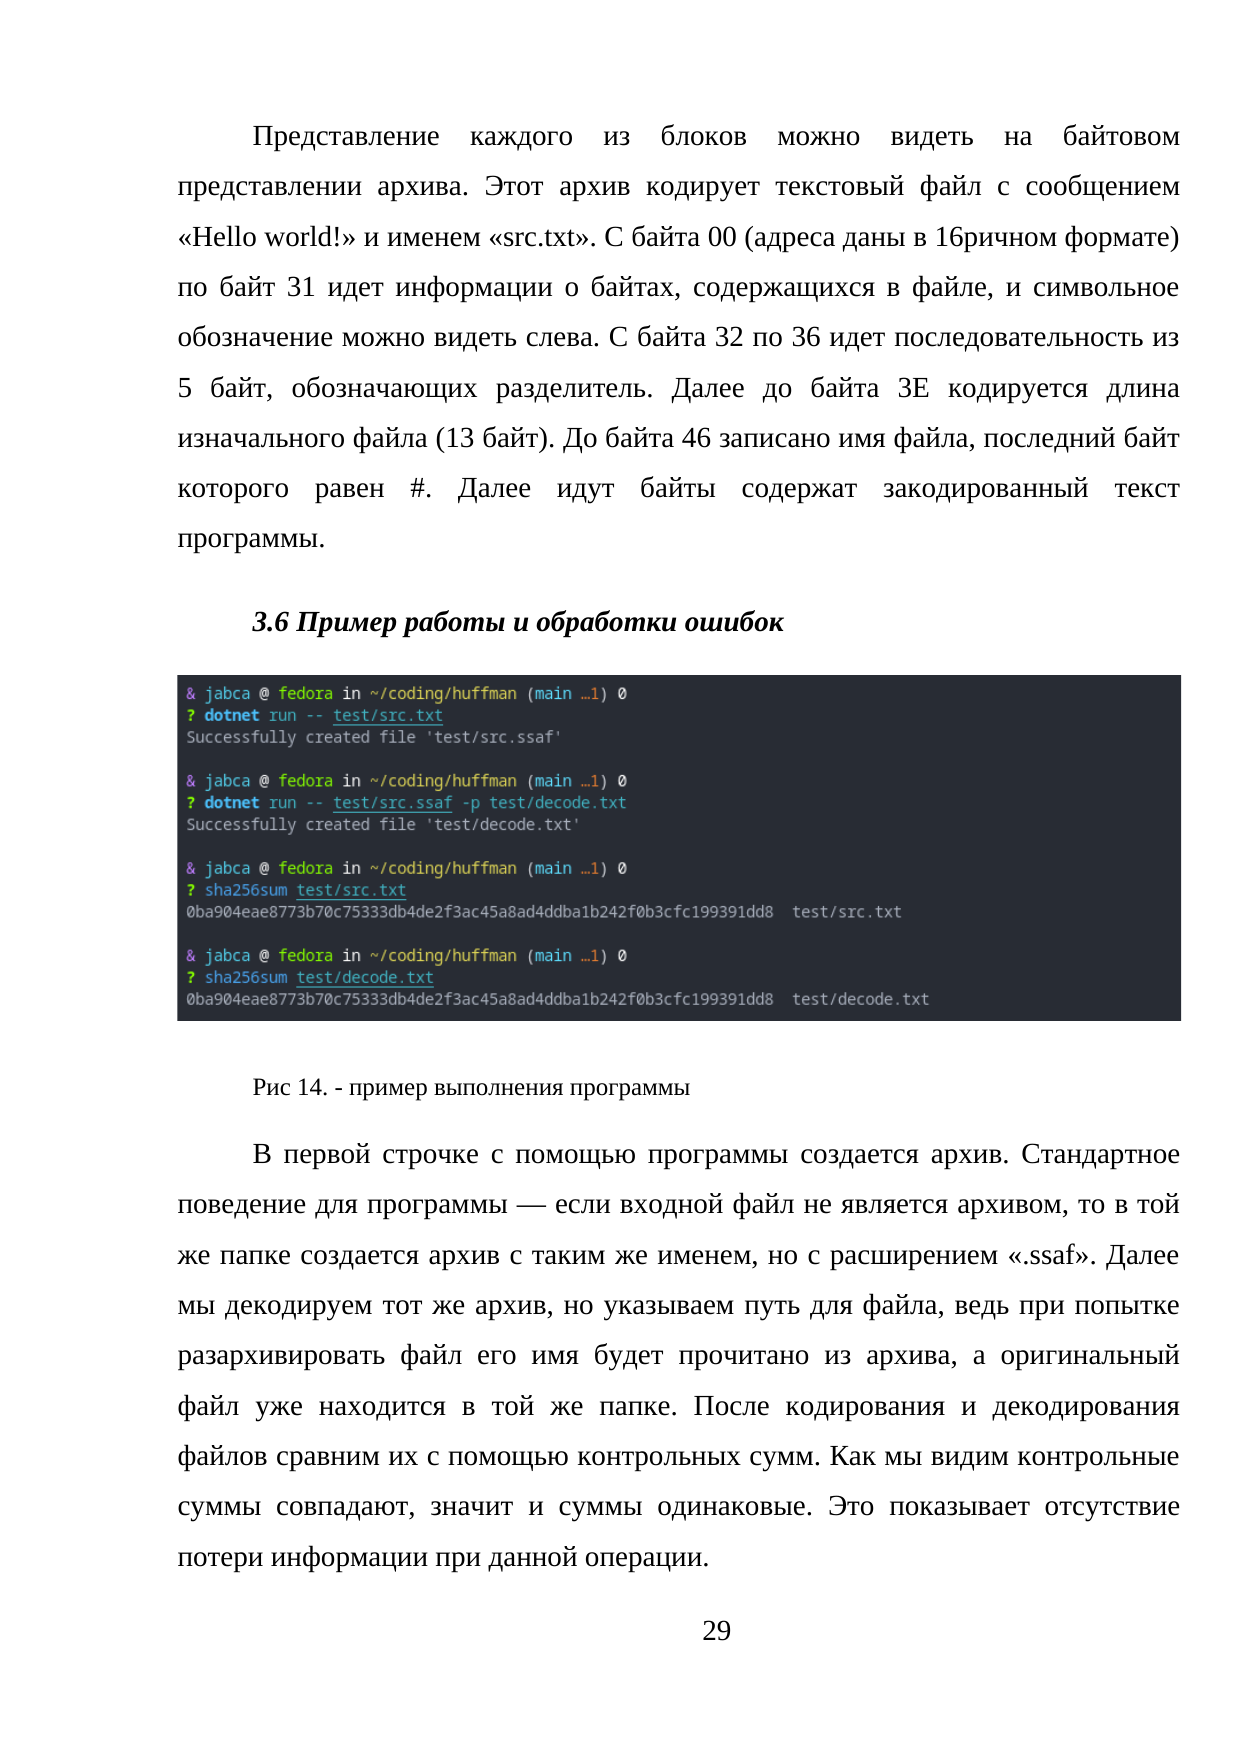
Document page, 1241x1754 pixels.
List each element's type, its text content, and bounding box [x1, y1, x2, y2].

subtitle 3.6 Пример работы и обработки ошибок [177, 604, 1181, 638]
text Представление каждого из блоков можно видеть на байтовом представлении архива. Этот архив кодирует текстовый файл с сообщением «Hello world!» и именем «src.txt». С байта 00 (адреса даны в 16ричном формате) по байт 31 идет информации о байтах, содержащихся в файле, и символьное обозначение можно видеть слева. С байта 32 по 36 идет последовательность из 5 байт, обозначающих разделитель. Далее до байта 3E кодируется длина изначального файла (13 байт). До байта 46 записано имя файла, последний байт которого равен #. Далее идут байты содержат закодированный текст программы. [177, 118, 1181, 554]
text В первой строчке с помощью программы создается архив. Стандартное поведение для программы — если входной файл не является архивом, то в той же папке создается архив с таким же именем, но с расширением «.ssaf». Далее мы декодируем тот же архив, но указываем путь для файла, ведь при попытке разархивировать файл его имя будет прочитано из архива, а оригинальный файл уже находится в той же папке. После кодирования и декодирования файлов сравним их с помощью контрольных сумм. Как мы видим контрольные суммы совпадают, значит и суммы одинаковые. Это показывает отсутствие потери информации при данной операции. [177, 1136, 1181, 1572]
picture [177, 675, 1182, 1021]
subtitle Рис 14. - пример выполнения программы [177, 1021, 1181, 1101]
